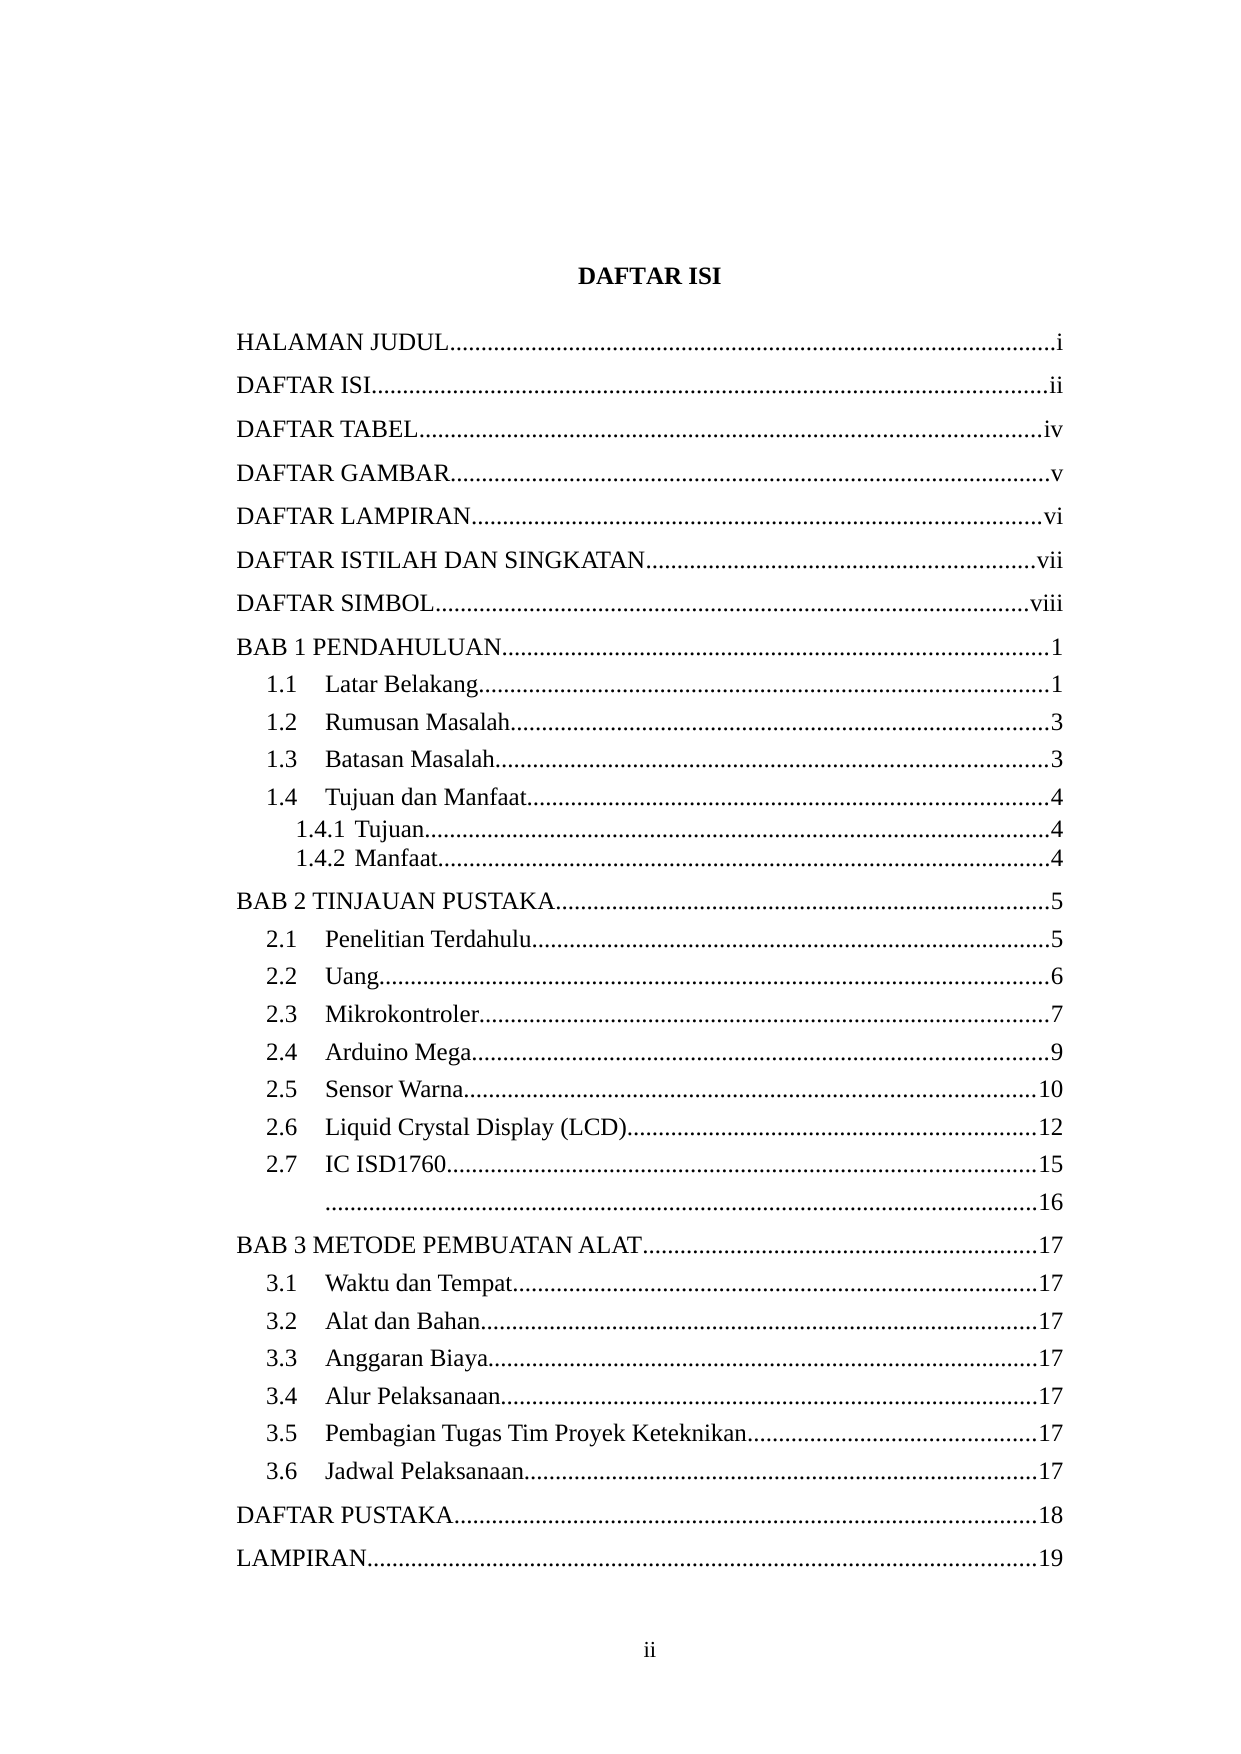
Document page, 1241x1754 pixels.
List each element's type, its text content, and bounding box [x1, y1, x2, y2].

text DAFTAR LAMPIRAN vi [236, 501, 1063, 530]
text BAB 1 PENDAHULUAN 1 [236, 632, 1063, 661]
text BAB 3 METODE PEMBUATAN ALAT 17 [236, 1231, 1063, 1259]
text DAFTAR PUSTAKA 18 [236, 1500, 1063, 1528]
text DAFTAR TABEL iv [236, 414, 1063, 443]
text 2.3 Mikrokontroler 7 [266, 999, 1063, 1028]
text LAMPIRAN 19 [236, 1543, 1063, 1572]
text 3.6 Jadwal Pelaksanaan 17 [266, 1456, 1063, 1485]
text 3.3 Anggaran Biaya 17 [266, 1343, 1063, 1372]
text 1.4 Tujuan dan Manfaat 4 [266, 782, 1063, 811]
text 3.4 Alur Pelaksanaan 17 [266, 1381, 1063, 1410]
text 1.4.2 Manfaat 4 [295, 843, 1063, 871]
text 1.1 Latar Belakang 1 [266, 669, 1063, 698]
subtitle DAFTAR ISI [236, 261, 1063, 290]
text 2.7 IC ISD1760 15 [266, 1149, 1063, 1178]
text 3.2 Alat dan Bahan 17 [266, 1306, 1063, 1334]
text BAB 2 TINJAUAN PUSTAKA 5 [236, 886, 1063, 915]
text 1.3 Batasan Masalah 3 [266, 744, 1063, 773]
text DAFTAR ISTILAH DAN SINGKATAN vii [236, 545, 1063, 573]
text 2.2 Uang 6 [266, 961, 1063, 990]
text 2.5 Sensor Warna 10 [266, 1074, 1063, 1103]
text 2.4 Arduino Mega 9 [266, 1037, 1063, 1065]
text 3.5 Pembagian Tugas Tim Proyek Keteknikan 17 [266, 1418, 1063, 1447]
text 3.1 Waktu dan Tempat 17 [266, 1268, 1063, 1297]
text DAFTAR ISI ii [236, 371, 1063, 399]
text DAFTAR GAMBAR v [236, 458, 1063, 486]
text 2.6 Liquid Crystal Display (LCD) 12 [266, 1112, 1063, 1141]
text 1.2 Rumusan Masalah 3 [266, 707, 1063, 736]
text 2.1 Penelitian Terdahulu 5 [266, 924, 1063, 952]
text DAFTAR SIMBOL viii [236, 588, 1063, 617]
text HALAMAN JUDUL i [236, 327, 1063, 356]
text 1.4.1 Tujuan 4 [295, 814, 1063, 843]
text 16 [266, 1187, 1063, 1216]
